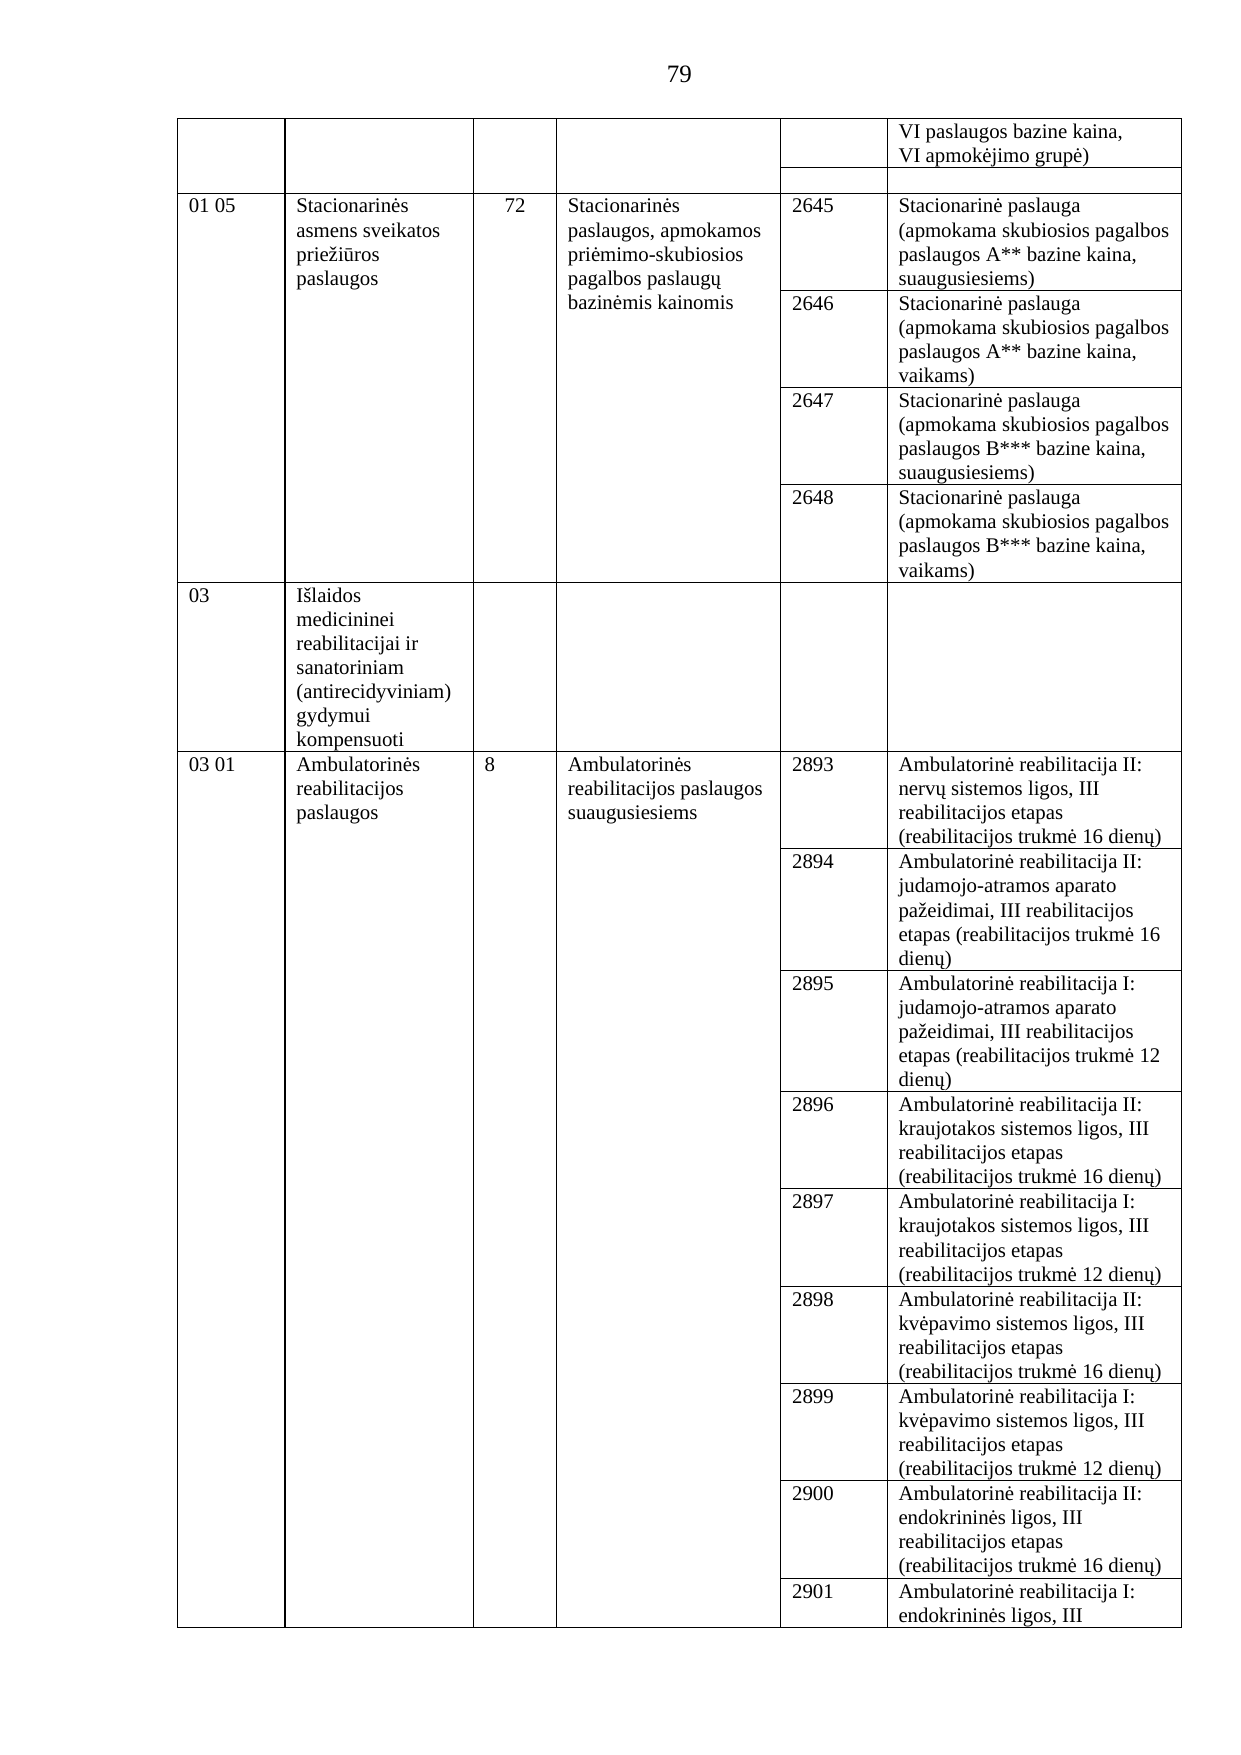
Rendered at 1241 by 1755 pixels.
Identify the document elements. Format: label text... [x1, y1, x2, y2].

table_cell Ambulatorinė reabilitacija I: kraujotakos sistemos ligos, III reabilitacijos etapas (reabilitacijos trukmė 12 dienų) [888, 1189, 1181, 1286]
table_cell Stacionarinė paslauga (apmokama skubiosios pagalbos paslaugos A** bazine kaina, suaugusiesiems) [888, 194, 1181, 290]
table_cell Ambulatorinė reabilitacija II: kvėpavimo sistemos ligos, III reabilitacijos etapas (reabilitacijos trukmė 16 dienų) [888, 1287, 1181, 1383]
table_cell [781, 583, 887, 751]
table_cell Stacionarinės paslaugos, apmokamos priėmimo-skubiosios pagalbos paslaugų bazinėmis kainomis [557, 194, 780, 582]
table_cell [557, 583, 780, 751]
table_cell Ambulatorinė reabilitacija II: kraujotakos sistemos ligos, III reabilitacijos etapas (reabilitacijos trukmė 16 dienų) [888, 1092, 1181, 1188]
table_cell Stacionarinės asmens sveikatos priežiūros paslaugos [286, 194, 473, 582]
table_cell [781, 168, 887, 192]
table_cell 2897 [781, 1189, 887, 1286]
table_cell [557, 119, 780, 192]
table_cell Išlaidos medicininei reabilitacijai ir sanatoriniam (antirecidyviniam) gydymui kompensuoti [286, 583, 473, 751]
table_cell Ambulatorinė reabilitacija I: judamojo-atramos aparato pažeidimai, III reabilitacijos etapas (reabilitacijos trukmė 12 dienų) [888, 971, 1181, 1091]
table_cell 2646 [781, 291, 887, 387]
table_cell Ambulatorinė reabilitacija II: nervų sistemos ligos, III reabilitacijos etapas (reabilitacijos trukmė 16 dienų) [888, 752, 1181, 848]
table_cell Ambulatorinės reabilitacijos paslaugos suaugusiesiems [557, 752, 780, 1627]
table_cell VI paslaugos bazine kaina, VI apmokėjimo grupė) [888, 119, 1181, 167]
table_cell 8 [474, 752, 556, 1627]
table_cell Ambulatorinė reabilitacija II: judamojo-atramos aparato pažeidimai, III reabilitacijos etapas (reabilitacijos trukmė 16 dienų) [888, 849, 1181, 970]
table_cell Stacionarinė paslauga (apmokama skubiosios pagalbos paslaugos A** bazine kaina, vaikams) [888, 291, 1181, 387]
table_cell 2901 [781, 1579, 887, 1627]
table_cell 2648 [781, 485, 887, 582]
table_cell [178, 119, 284, 192]
table_cell 2647 [781, 388, 887, 484]
table_cell 2900 [781, 1481, 887, 1577]
table_cell [888, 168, 1181, 192]
table_cell Ambulatorinė reabilitacija II: endokrininės ligos, III reabilitacijos etapas (reabilitacijos trukmė 16 dienų) [888, 1481, 1181, 1577]
table_cell Ambulatorinė reabilitacija I: kvėpavimo sistemos ligos, III reabilitacijos etapas (reabilitacijos trukmė 12 dienų) [888, 1384, 1181, 1480]
table_cell 2645 [781, 194, 887, 290]
table_cell Stacionarinė paslauga (apmokama skubiosios pagalbos paslaugos B*** bazine kaina, vaikams) [888, 485, 1181, 582]
table_cell Ambulatorinės reabilitacijos paslaugos [286, 752, 473, 1627]
table_cell [286, 119, 473, 192]
table_cell [474, 119, 556, 192]
table_cell 2898 [781, 1287, 887, 1383]
table_cell 2894 [781, 849, 887, 970]
table_cell 2893 [781, 752, 887, 848]
table_cell 2899 [781, 1384, 887, 1480]
table_cell 03 [178, 583, 284, 751]
table_cell Stacionarinė paslauga (apmokama skubiosios pagalbos paslaugos B*** bazine kaina, suaugusiesiems) [888, 388, 1181, 484]
table_cell 03 01 [178, 752, 284, 1627]
table_cell 2895 [781, 971, 887, 1091]
table_cell 72 [474, 194, 556, 582]
table_cell [888, 583, 1181, 751]
table_cell [474, 583, 556, 751]
table_cell 01 05 [178, 194, 284, 582]
table_cell 2896 [781, 1092, 887, 1188]
table_cell [781, 119, 887, 167]
table_cell Ambulatorinė reabilitacija I: endokrininės ligos, III [888, 1579, 1181, 1627]
